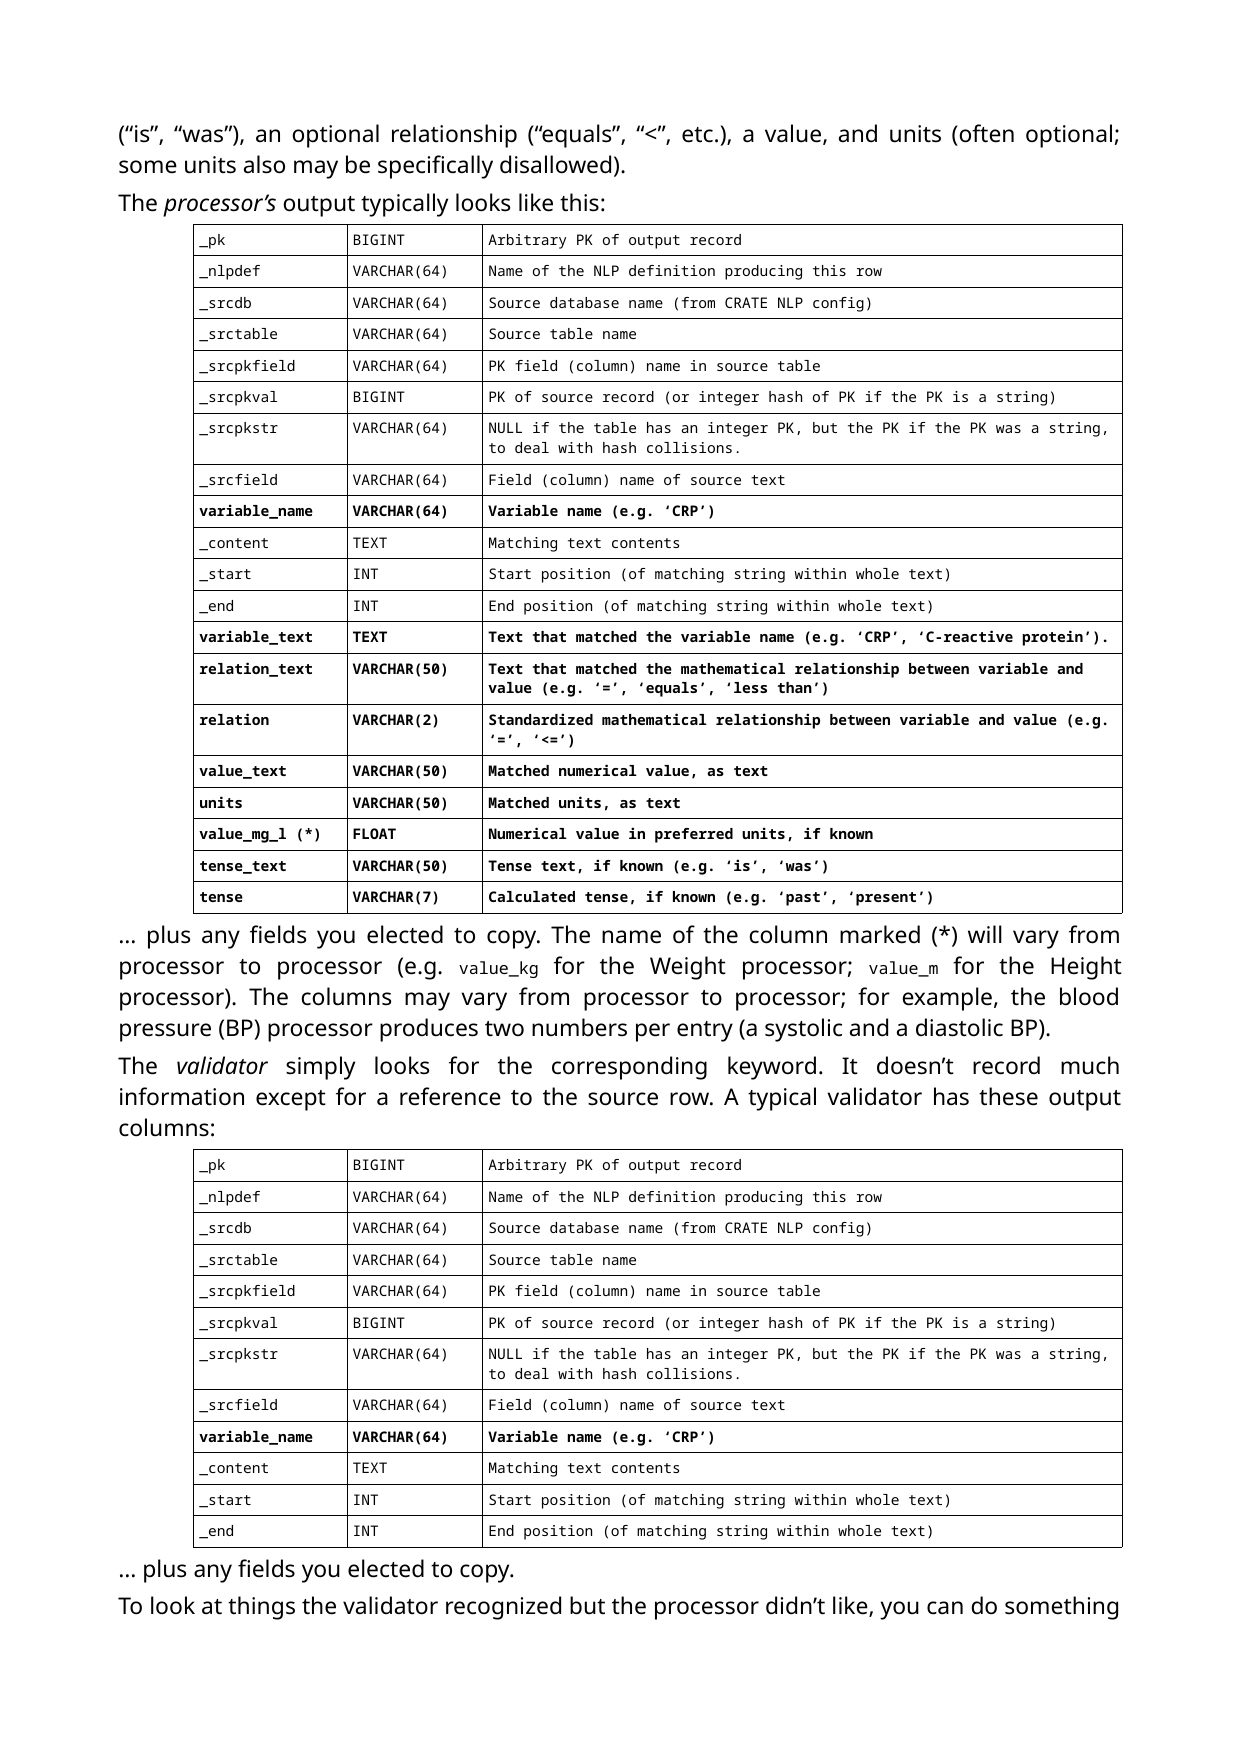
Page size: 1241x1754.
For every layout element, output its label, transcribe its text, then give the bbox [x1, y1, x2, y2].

table_cell Variable name (e.g. ‘CRP’) [483, 1422, 1122, 1452]
table_cell FLOAT [348, 819, 482, 850]
table_cell Tense text, if known (e.g. ‘is’, ‘was’) [483, 851, 1122, 881]
text The processor’s output typically looks like this: [118, 187, 1122, 218]
table_cell Variable name (e.g. ‘CRP’) [483, 496, 1122, 527]
table_cell _srcpkstr [194, 414, 347, 464]
table_cell variable_name [194, 496, 347, 527]
table_cell VARCHAR(64) [348, 351, 482, 381]
table_cell End position (of matching string within whole text) [483, 591, 1122, 621]
table_cell Start position (of matching string within whole text) [483, 1485, 1122, 1515]
table_cell BIGINT [348, 382, 482, 412]
table_cell VARCHAR(7) [348, 882, 482, 913]
table_cell VARCHAR(64) [348, 1390, 482, 1421]
table_cell Field (column) name of source text [483, 1390, 1122, 1421]
table_cell VARCHAR(64) [348, 496, 482, 527]
table_cell VARCHAR(64) [348, 1422, 482, 1452]
table_cell relation_text [194, 654, 347, 704]
table_cell PK field (column) name in source table [483, 351, 1122, 381]
table_cell Text that matched the variable name (e.g. ‘CRP’, ‘C-reactive protein’). [483, 622, 1122, 653]
table_cell TEXT [348, 1453, 482, 1484]
table_cell INT [348, 591, 482, 621]
table_cell _srcpkval [194, 1308, 347, 1338]
table_cell VARCHAR(64) [348, 414, 482, 464]
table_cell Source table name [483, 319, 1122, 349]
table_cell Matching text contents [483, 1453, 1122, 1484]
table_cell _end [194, 591, 347, 621]
table_cell PK field (column) name in source table [483, 1276, 1122, 1307]
table_cell INT [348, 1485, 482, 1515]
table_cell VARCHAR(64) [348, 1339, 482, 1389]
table_cell Calculated tense, if known (e.g. ‘past’, ‘present’) [483, 882, 1122, 913]
table_cell units [194, 788, 347, 818]
table_cell _srcpkfield [194, 351, 347, 381]
table_cell _srcdb [194, 288, 347, 318]
table_cell Source database name (from CRATE NLP config) [483, 288, 1122, 318]
table_cell VARCHAR(64) [348, 1276, 482, 1307]
table_cell value_mg_l (*) [194, 819, 347, 850]
table_cell Matched numerical value, as text [483, 756, 1122, 787]
table_cell End position (of matching string within whole text) [483, 1516, 1122, 1547]
table_header _pk [194, 1150, 347, 1181]
table_cell _srctable [194, 1245, 347, 1275]
table_cell Name of the NLP definition producing this row [483, 256, 1122, 287]
table_cell VARCHAR(50) [348, 756, 482, 787]
table_cell relation [194, 705, 347, 755]
table_cell INT [348, 559, 482, 590]
table_header _pk [194, 225, 347, 255]
table_header Arbitrary PK of output record [483, 1150, 1122, 1181]
table_cell Source table name [483, 1245, 1122, 1275]
table_cell VARCHAR(64) [348, 1182, 482, 1212]
table_cell _nlpdef [194, 256, 347, 287]
table_cell tense_text [194, 851, 347, 881]
table_cell _srcpkfield [194, 1276, 347, 1307]
table_cell tense [194, 882, 347, 913]
table_cell variable_text [194, 622, 347, 653]
table_cell VARCHAR(64) [348, 1245, 482, 1275]
table_cell _srcdb [194, 1213, 347, 1244]
text To look at things the validator recognized but the processor didn’t like, you can do something [118, 1590, 1122, 1621]
table_cell VARCHAR(64) [348, 319, 482, 349]
table_cell VARCHAR(64) [348, 465, 482, 495]
table_cell VARCHAR(50) [348, 851, 482, 881]
table_cell NULL if the table has an integer PK, but the PK if the PK was a string, to deal with hash collisions. [483, 1339, 1122, 1389]
table_cell NULL if the table has an integer PK, but the PK if the PK was a string, to deal with hash collisions. [483, 414, 1122, 464]
table_cell TEXT [348, 622, 482, 653]
table_cell Text that matched the mathematical relationship between variable and value (e.g. ‘=’, ‘equals’, ‘less than’) [483, 654, 1122, 704]
table_cell VARCHAR(50) [348, 788, 482, 818]
table_cell Standardized mathematical relationship between variable and value (e.g. ‘=’, ‘<=’) [483, 705, 1122, 755]
table_cell PK of source record (or integer hash of PK if the PK is a string) [483, 382, 1122, 412]
text The validator simply looks for the corresponding keyword. It doesn’t record much information except for a reference to the source row. A typical validator has these output columns: [118, 1049, 1122, 1143]
table_cell Matched units, as text [483, 788, 1122, 818]
table_cell VARCHAR(2) [348, 705, 482, 755]
table_cell INT [348, 1516, 482, 1547]
text (“is”, “was”), an optional relationship (“equals”, “<”, etc.), a value, and units (often optional; some units also may be specifically disallowed). [118, 118, 1122, 181]
table_cell PK of source record (or integer hash of PK if the PK is a string) [483, 1308, 1122, 1338]
table_cell variable_name [194, 1422, 347, 1452]
table_cell Numerical value in preferred units, if known [483, 819, 1122, 850]
table_cell Field (column) name of source text [483, 465, 1122, 495]
text … plus any fields you elected to copy. The name of the column marked (*) will vary from processor to processor (e.g. value_kg for the Weight processor; value_m for the Height processor). The columns may vary from processor to processor; for example, the blood pressure (BP) processor produces two numbers per entry (a systolic and a diastolic BP). [118, 919, 1122, 1044]
table_cell VARCHAR(64) [348, 288, 482, 318]
table_cell VARCHAR(50) [348, 654, 482, 704]
table_cell _srcpkval [194, 382, 347, 412]
table_cell _content [194, 1453, 347, 1484]
table_cell VARCHAR(64) [348, 256, 482, 287]
table_cell VARCHAR(64) [348, 1213, 482, 1244]
table_cell _start [194, 559, 347, 590]
table_header Arbitrary PK of output record [483, 225, 1122, 255]
table_cell TEXT [348, 528, 482, 558]
table_cell _end [194, 1516, 347, 1547]
table_cell _srctable [194, 319, 347, 349]
table_cell _nlpdef [194, 1182, 347, 1212]
table_cell value_text [194, 756, 347, 787]
table_cell _srcfield [194, 1390, 347, 1421]
table_cell _content [194, 528, 347, 558]
text … plus any fields you elected to copy. [118, 1553, 1122, 1584]
table_cell Matching text contents [483, 528, 1122, 558]
table_cell Source database name (from CRATE NLP config) [483, 1213, 1122, 1244]
table_cell Start position (of matching string within whole text) [483, 559, 1122, 590]
table_cell _srcpkstr [194, 1339, 347, 1389]
table_header BIGINT [348, 1150, 482, 1181]
table_header BIGINT [348, 225, 482, 255]
table_cell _start [194, 1485, 347, 1515]
table_cell _srcfield [194, 465, 347, 495]
table_cell Name of the NLP definition producing this row [483, 1182, 1122, 1212]
table_cell BIGINT [348, 1308, 482, 1338]
